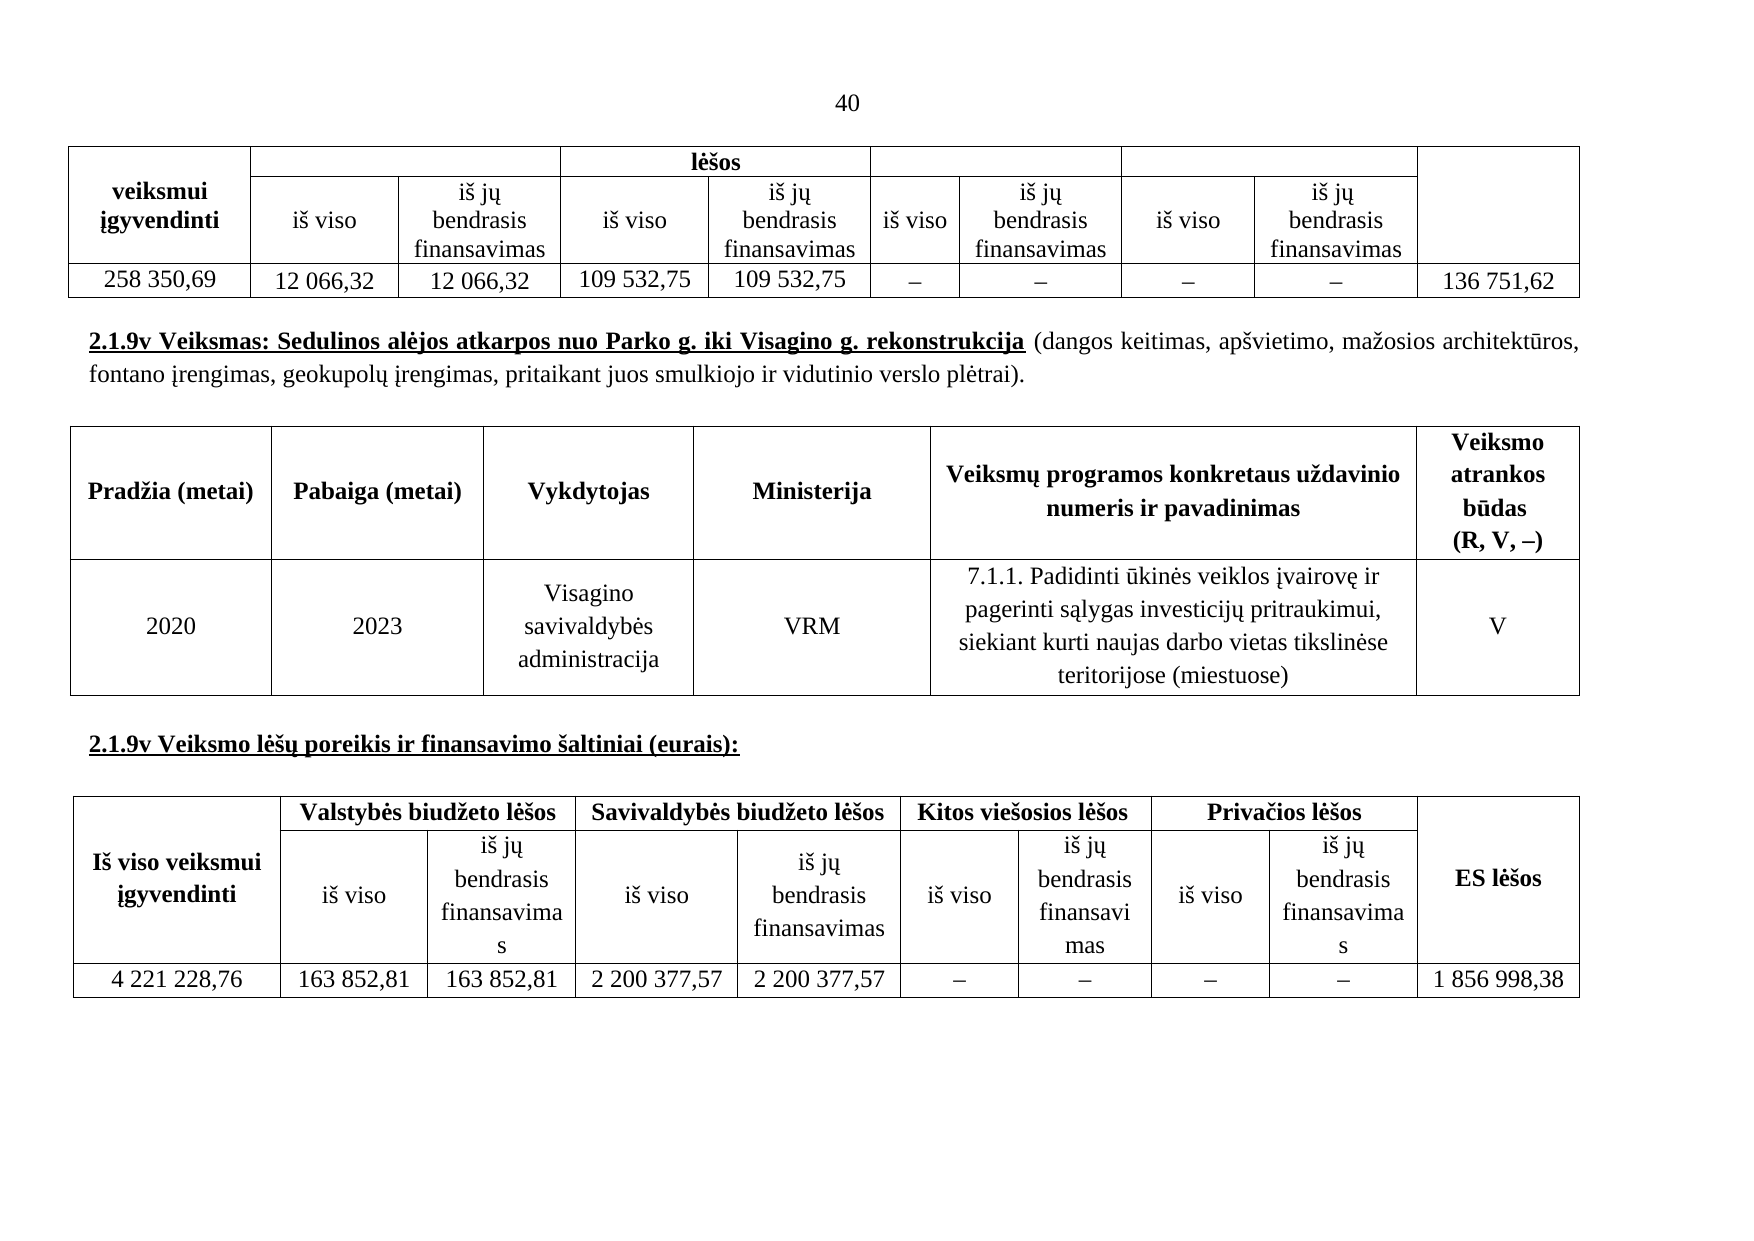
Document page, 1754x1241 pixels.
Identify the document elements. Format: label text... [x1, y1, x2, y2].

table_cell – [1255, 264, 1417, 297]
table_cell iš viso [1122, 177, 1254, 263]
table_cell iš viso [251, 177, 398, 263]
table_cell – [1270, 964, 1417, 997]
table_cell 109 532,75 [561, 264, 708, 297]
table_header Kitos viešosios lėšos [901, 797, 1151, 829]
table_cell iš jų bendrasis finansavimas [738, 831, 900, 963]
table_cell – [871, 264, 959, 297]
table_header ES lėšos [1418, 797, 1579, 963]
table_cell iš viso [561, 177, 708, 263]
table_cell VRM [694, 560, 930, 695]
table_cell 2 200 377,57 [738, 964, 900, 997]
table_cell – [901, 964, 1018, 997]
table_cell – [1122, 264, 1254, 297]
table_header [1418, 147, 1579, 263]
table_cell – [960, 264, 1121, 297]
table_cell – [1019, 964, 1151, 997]
table_cell iš jų bendrasis finansavimas [428, 831, 575, 963]
table_cell 258 350,69 [69, 264, 250, 297]
table_cell iš viso [1152, 831, 1269, 963]
table_cell iš jų bendrasis finansavimas [1270, 831, 1417, 963]
table_header Pabaiga (metai) [272, 427, 483, 559]
table_cell 2020 [71, 560, 271, 695]
table_cell – [1152, 964, 1269, 997]
text 2.1.9v Veiksmas: Sedulinos alėjos atkarpos nuo Parko g. iki Visagino g. rekonstrukcija (dangos keitimas, apšvietimo, mažosios architektūros, fontano įrengimas, geokupolų įrengimas, pritaikant juos smulkiojo ir vidutinio verslo plėtrai). [89, 326, 1580, 388]
table_cell 4 221 228,76 [74, 964, 280, 997]
table_cell iš jų bendrasis finansavimas [960, 177, 1121, 263]
table_cell 163 852,81 [281, 964, 427, 997]
table_header Savivaldybės biudžeto lėšos [576, 797, 900, 829]
table_cell iš viso [281, 831, 427, 963]
text 2.1.9v Veiksmo lėšų poreikis ir finansavimo šaltiniai (eurais): [59, 729, 1636, 758]
table_cell iš viso [901, 831, 1018, 963]
table_header Veiksmo atrankos būdas (R, V, –) [1417, 427, 1579, 559]
table_cell 7.1.1. Padidinti ūkinės veiklos įvairovę ir pagerinti sąlygas investicijų pritraukimui, siekiant kurti naujas darbo vietas tikslinėse teritorijose (miestuose) [931, 560, 1416, 695]
table_cell 1 856 998,38 [1418, 964, 1579, 997]
table_header lėšos [561, 147, 870, 176]
table_cell 12 066,32 [251, 264, 398, 297]
table_cell iš jų bendrasis finansavimas [709, 177, 870, 263]
table_cell 109 532,75 [709, 264, 870, 297]
table_cell Visagino savivaldybės administracija [484, 560, 693, 695]
table_header Pradžia (metai) [71, 427, 271, 559]
table_cell iš viso [871, 177, 959, 263]
table_cell 2 200 377,57 [576, 964, 737, 997]
table_header [871, 147, 1121, 176]
table_cell iš jų bendrasis finansavimas [399, 177, 560, 263]
table_header Veiksmų programos konkretaus uždavinio numeris ir pavadinimas [931, 427, 1416, 559]
table_header Ministerija [694, 427, 930, 559]
table_cell iš viso [576, 831, 737, 963]
table_header Privačios lėšos [1152, 797, 1417, 829]
table_cell 12 066,32 [399, 264, 560, 297]
table_cell V [1417, 560, 1579, 695]
table_cell 136 751,62 [1418, 264, 1579, 297]
table_header Iš viso veiksmui įgyvendinti [74, 797, 280, 963]
table_header Valstybės biudžeto lėšos [281, 797, 575, 829]
table_header [251, 147, 560, 176]
table_cell iš jų bendrasis finansavimas [1255, 177, 1417, 263]
table_header Vykdytojas [484, 427, 693, 559]
table_cell iš jų bendrasis finansavimas [1019, 831, 1151, 963]
table_cell 2023 [272, 560, 483, 695]
table_cell 163 852,81 [428, 964, 575, 997]
table_header [1122, 147, 1417, 176]
table_header veiksmui įgyvendinti [69, 147, 250, 263]
